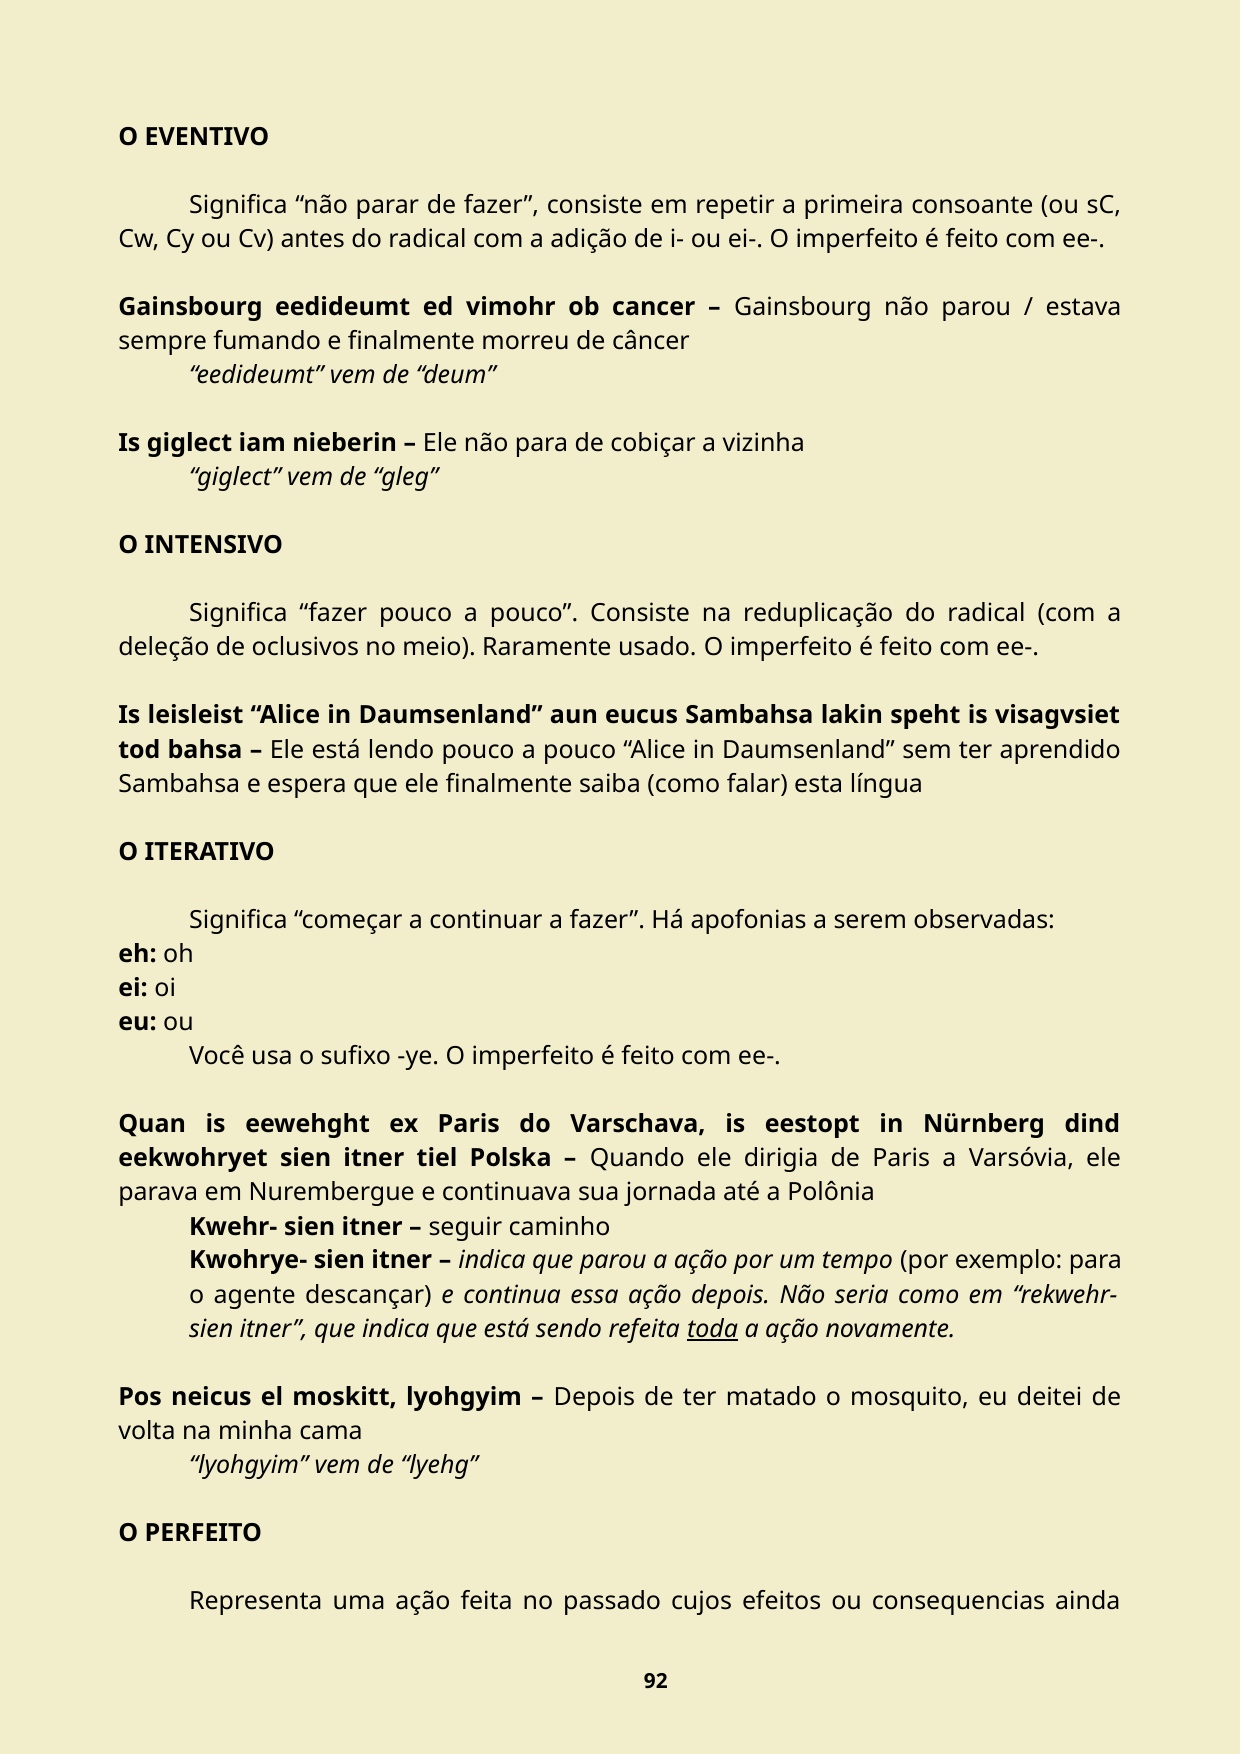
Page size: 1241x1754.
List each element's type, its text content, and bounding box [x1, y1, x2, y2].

text Significa “fazer pouco a pouco”. Consiste na reduplicação do radical (com a deleção de oclusivos no meio). Raramente usado. O imperfeito é feito com ee-. [118, 595, 1122, 663]
text eu: ou [118, 1004, 1122, 1038]
text Significa “começar a continuar a fazer”. Há apofonias a serem observadas: [118, 902, 1122, 936]
subtitle O INTENSIVO [118, 527, 1122, 561]
text “giglect” vem de “gleg” [189, 459, 1122, 493]
text Você usa o sufixo -ye. O imperfeito é feito com ee-. [118, 1038, 1122, 1072]
text Is leisleist “Alice in Daumsenland” aun eucus Sambahsa lakin speht is visagvsiet tod bahsa – Ele está lendo pouco a pouco “Alice in Daumsenland” sem ter aprendido Sambahsa e espera que ele finalmente saiba (como falar) esta língua [118, 697, 1122, 799]
text “lyohgyim” vem de “lyehg” [189, 1447, 1122, 1481]
text Kwohrye- sien itner – indica que parou a ação por um tempo (por exemplo: para o agente descançar) e continua essa ação depois. Não seria como em “rekwehr- sien itner”, que indica que está sendo refeita toda a ação novamente. [189, 1242, 1122, 1344]
text Representa uma ação feita no passado cujos efeitos ou consequencias ainda [118, 1583, 1122, 1617]
subtitle O PERFEITO [118, 1515, 1122, 1549]
text ei: oi [118, 970, 1122, 1004]
text Significa “não parar de fazer”, consiste em repetir a primeira consoante (ou sC, Cw, Cy ou Cv) antes do radical com a adição de i- ou ei-. O imperfeito é feito com ee-. [118, 186, 1122, 254]
text Gainsbourg eedideumt ed vimohr ob cancer – Gainsbourg não parou / estava sempre fumando e finalmente morreu de câncer [118, 288, 1122, 357]
text Quan is eewehght ex Paris do Varschava, is eestopt in Nürnberg dind eekwohryet sien itner tiel Polska – Quando ele dirigia de Paris a Varsóvia, ele parava em Nurembergue e continuava sua jornada até a Polônia [118, 1106, 1122, 1208]
subtitle O ITERATIVO [118, 833, 1122, 867]
text “eedideumt” vem de “deum” [189, 357, 1122, 391]
subtitle O EVENTIVO [118, 118, 1122, 152]
text Pos neicus el moskitt, lyohgyim – Depois de ter matado o mosquito, eu deitei de volta na minha cama [118, 1378, 1122, 1447]
text Kwehr- sien itner – seguir caminho [189, 1208, 1122, 1242]
text Is giglect iam nieberin – Ele não para de cobiçar a vizinha [118, 425, 1122, 459]
text eh: oh [118, 936, 1122, 970]
